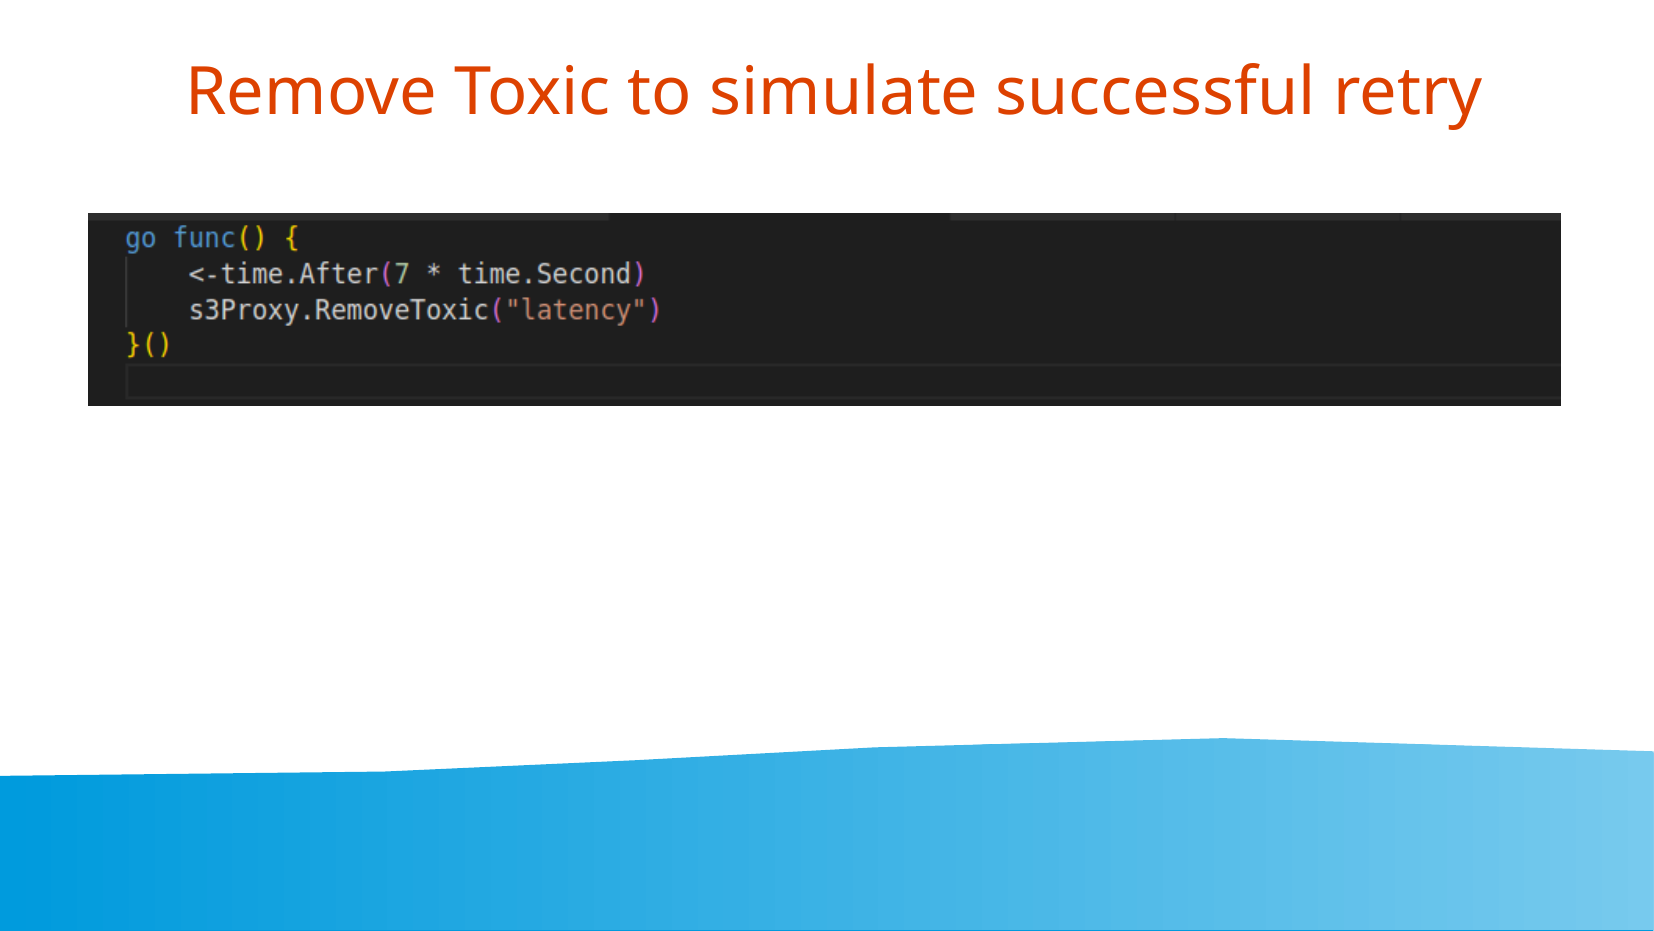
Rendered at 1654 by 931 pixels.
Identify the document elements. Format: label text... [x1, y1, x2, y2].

title Remove Toxic to simulate successful retry [96, 0, 1573, 178]
picture [88, 213, 1561, 406]
